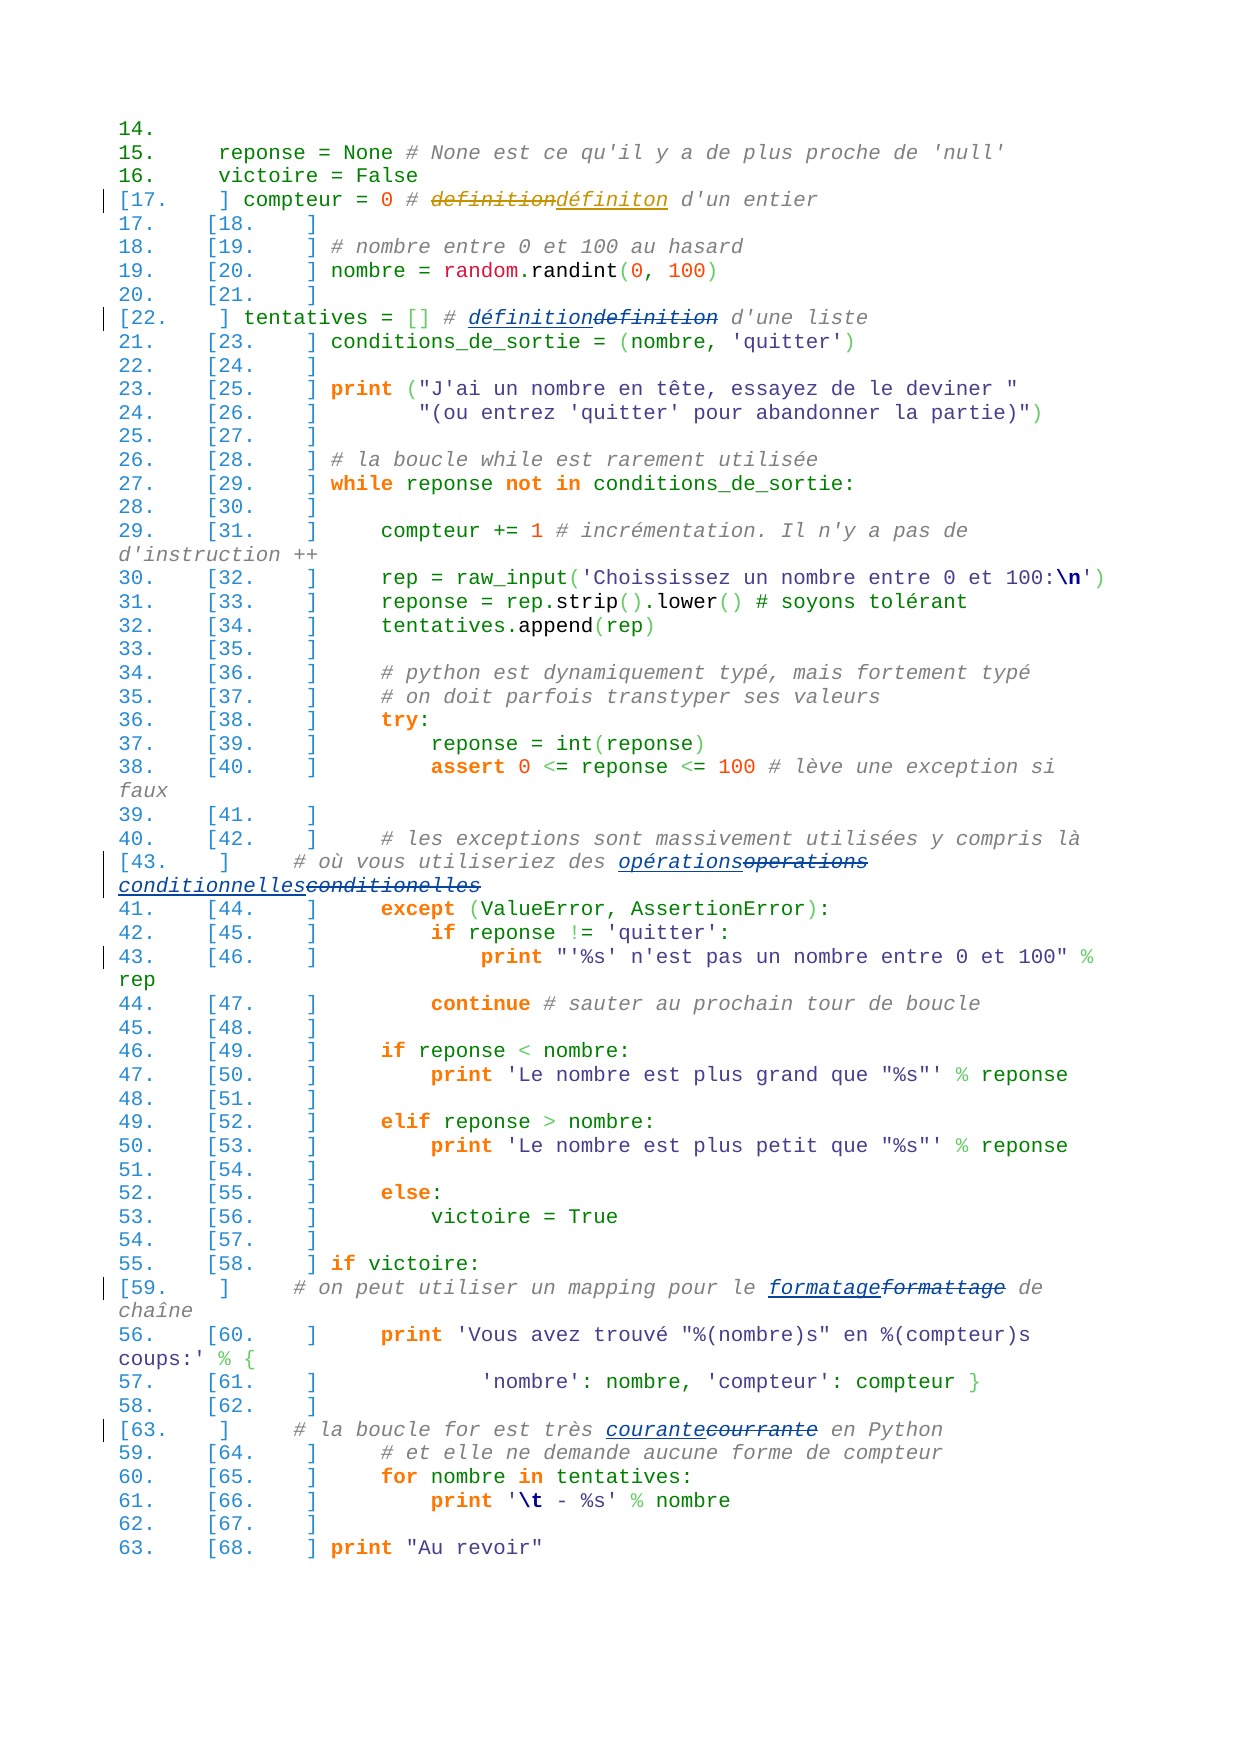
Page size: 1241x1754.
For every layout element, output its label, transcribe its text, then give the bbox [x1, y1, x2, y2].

list print '\t - %s' % nombre [118, 1489, 1122, 1513]
list reponse = rep.strip().lower() # soyons tolérant [118, 591, 1122, 615]
list print "'%s' n'est pas un nombre entre 0 et 100" % rep [118, 946, 1122, 993]
list if victoire: [118, 1253, 1122, 1277]
list compteur = 0 # définiton d'un entier [118, 189, 1122, 213]
list # python est dynamiquement typé, mais fortement typé [118, 662, 1122, 686]
list compteur += 1 # incrémentation. Il n'y a pas de d'instruction ++ [118, 520, 1122, 567]
list # nombre entre 0 et 100 au hasard [118, 236, 1122, 260]
list rep = raw_input('Choississez un nombre entre 0 et 100:\n') [118, 567, 1122, 591]
list # où vous utiliseriez des opérations conditionnelles [118, 851, 1122, 898]
list print 'Le nombre est plus petit que "%s"' % reponse [118, 1135, 1122, 1158]
list nombre = random.randint(0, 100) [118, 260, 1122, 284]
list reponse = int(reponse) [118, 733, 1122, 757]
list while reponse not in conditions_de_sortie: [118, 473, 1122, 496]
list continue # sauter au prochain tour de boucle [118, 993, 1122, 1017]
list # les exceptions sont massivement utilisées y compris là [118, 827, 1122, 851]
list else: [118, 1182, 1122, 1206]
list reponse = None # None est ce qu'il y a de plus proche de 'null' [118, 142, 1122, 165]
list print 'Vous avez trouvé "%(nombre)s" en %(compteur)s coups:' % { [118, 1324, 1122, 1371]
list victoire = True [118, 1206, 1122, 1229]
list # la boucle for est très courante en Python [118, 1419, 1122, 1442]
list except (ValueError, AssertionError): [118, 898, 1122, 922]
list for nombre in tentatives: [118, 1466, 1122, 1489]
list # la boucle while est rarement utilisée [118, 449, 1122, 473]
list try: [118, 709, 1122, 733]
list elif reponse > nombre: [118, 1111, 1122, 1135]
list victoire = False [118, 165, 1122, 189]
list # et elle ne demande aucune forme de compteur [118, 1442, 1122, 1466]
list print 'Le nombre est plus grand que "%s"' % reponse [118, 1064, 1122, 1088]
list print ("J'ai un nombre en tête, essayez de le deviner " [118, 378, 1122, 402]
list conditions_de_sortie = (nombre, 'quitter') [118, 331, 1122, 354]
list # on peut utiliser un mapping pour le formatage de chaîne [118, 1277, 1122, 1324]
list print "Au revoir" [118, 1537, 1122, 1561]
list if reponse < nombre: [118, 1040, 1122, 1064]
list 'nombre': nombre, 'compteur': compteur } [118, 1371, 1122, 1395]
list # on doit parfois transtyper ses valeurs [118, 686, 1122, 709]
list tentatives.append(rep) [118, 615, 1122, 638]
list tentatives = [] # définition d'une liste [118, 307, 1122, 331]
list assert 0 <= reponse <= 100 # lève une exception si faux [118, 757, 1122, 804]
list if reponse != 'quitter': [118, 922, 1122, 946]
list "(ou entrez 'quitter' pour abandonner la partie)") [118, 402, 1122, 426]
